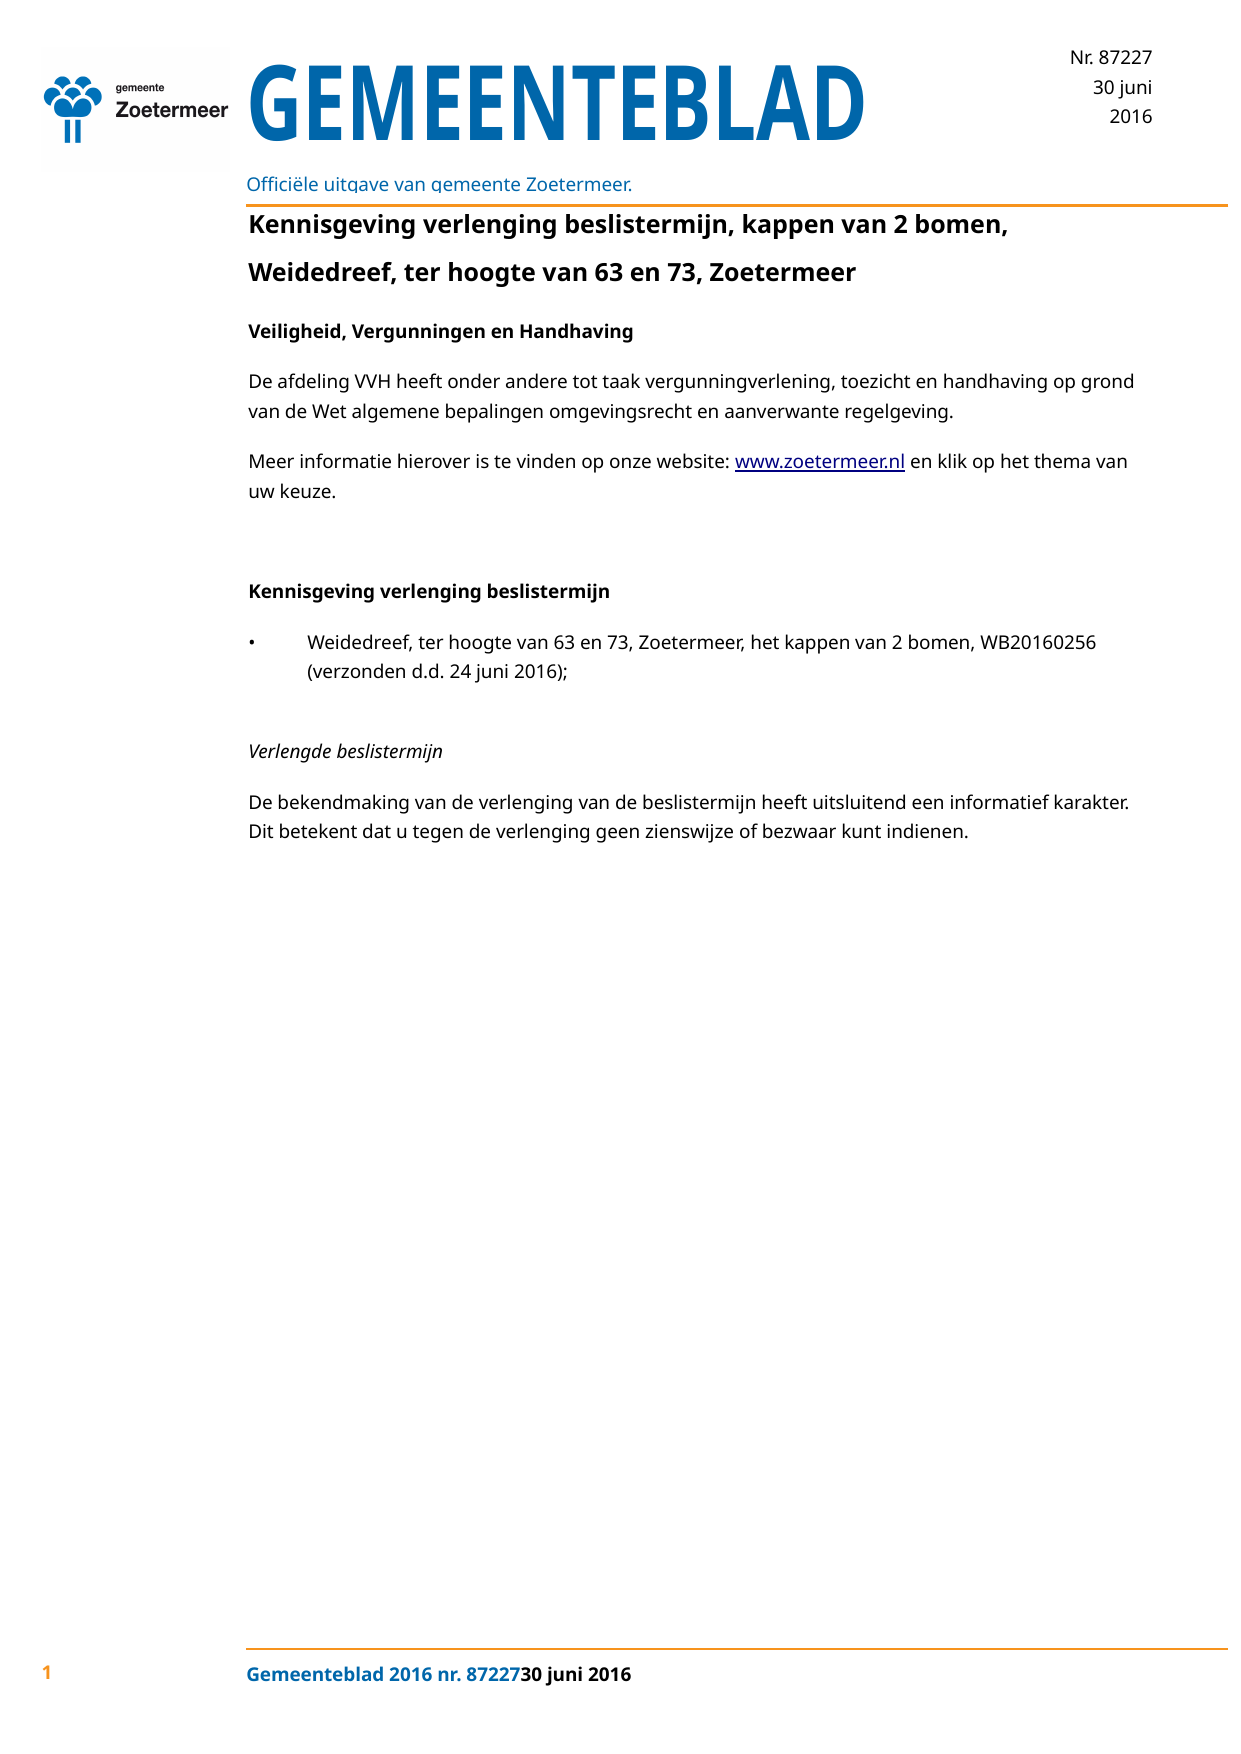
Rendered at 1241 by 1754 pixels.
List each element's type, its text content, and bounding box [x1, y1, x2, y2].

text De bekendmaking van de verlenging van de beslistermijn heeft uitsluitend een informatief karakter. Dit betekent dat u tegen de verlenging geen zienswijze of bezwaar kunt indienen. [248, 789, 1152, 844]
text Veiligheid, Vergunningen en Handhaving [248, 318, 1152, 344]
text Kennisgeving verlenging beslistermijn, kappen van 2 bomen, Weidedreef, ter hoogte van 63 en 73, Zoetermeer [248, 207, 1152, 288]
text De afdeling VVH heeft onder andere tot taak vergunningverlening, toezicht en handhaving op grond van de Wet algemene bepalingen omgevingsrecht en aanverwante regelgeving. [248, 368, 1152, 424]
text Verlengde beslistermijn [248, 739, 1152, 764]
text Kennisgeving verlenging beslistermijn [248, 579, 1152, 604]
text Meer informatie hierover is te vinden op onze website: www.zoetermeer.nl en klik op het thema van uw keuze. [248, 448, 1152, 504]
list Weidedreef, ter hoogte van 63 en 73, Zoetermeer, het kappen van 2 bomen, WB20160256 (verzonden d.d. 24 juni 2016); [248, 629, 1152, 684]
picture [41, 47, 231, 172]
